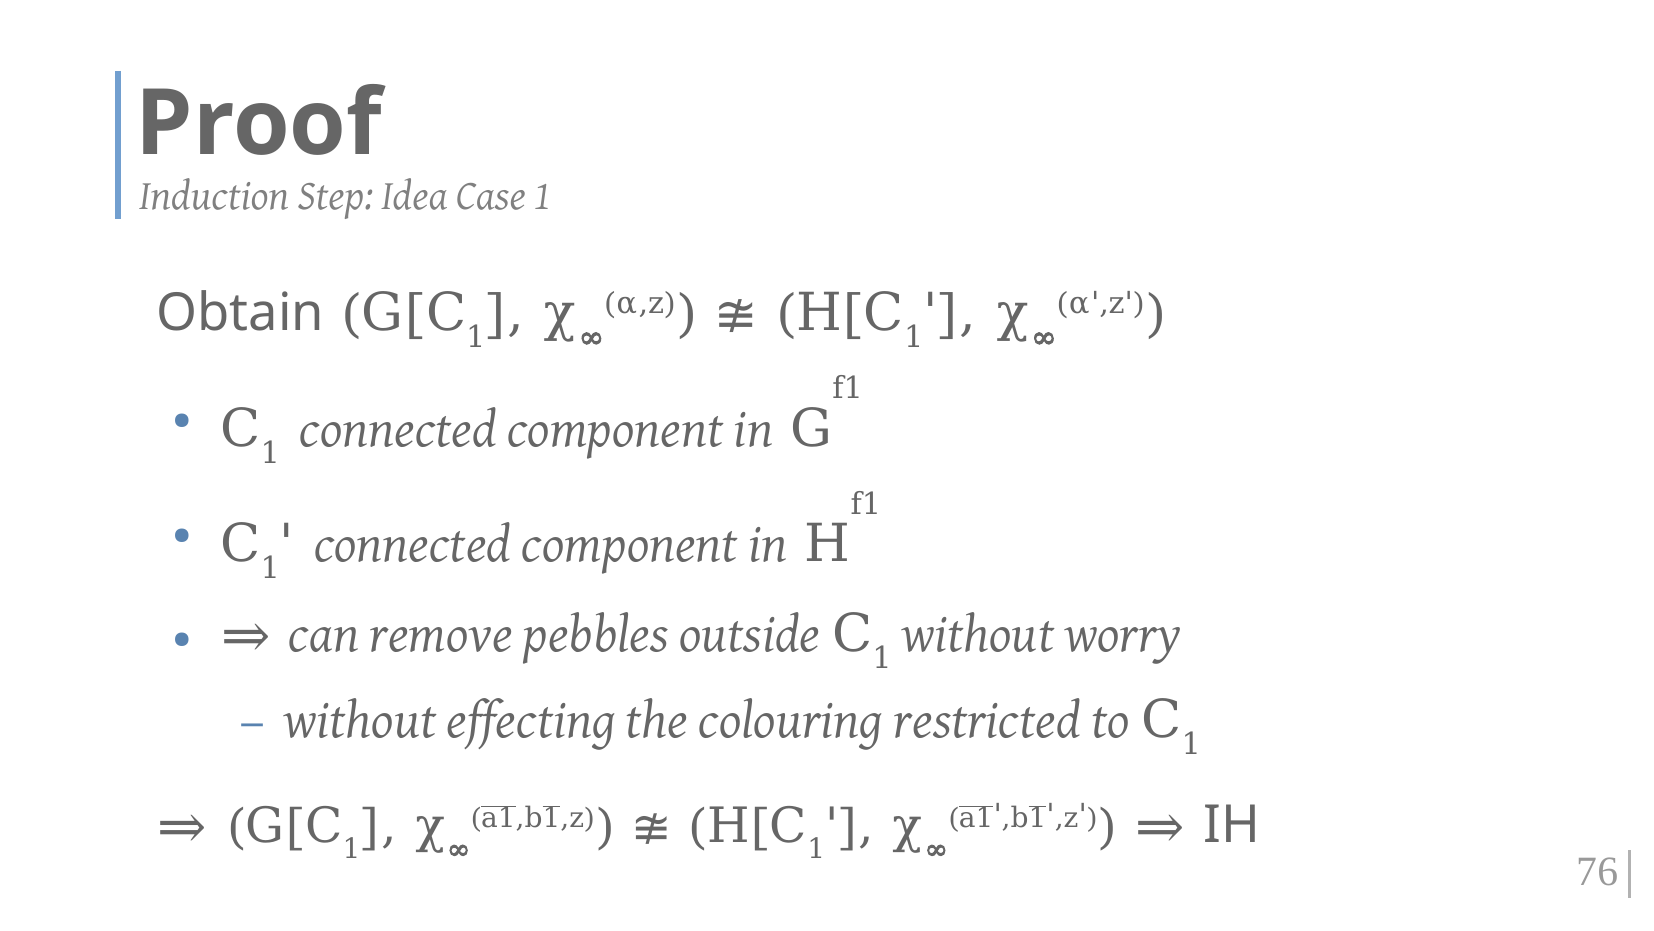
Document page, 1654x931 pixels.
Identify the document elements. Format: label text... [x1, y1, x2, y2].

title Proof [135, 60, 1601, 178]
text_box Induction Step: Idea Case 1 [124, 165, 721, 229]
list Obtain (G[C1], χ∞(α,z)) ≇ (H[C1'], χ∞(α',z')) C1 connected component in Gf1 C1' connected component in Hf1 ⇒ can remove pebbles outside C1 without worry without effecting the colouring restricted to C1 ⇒ (G[C1], χ∞(a1,b1,z)) ≇ (H[C1'], χ∞(a1',b1',z')) ⇒ IH [92, 266, 1564, 871]
